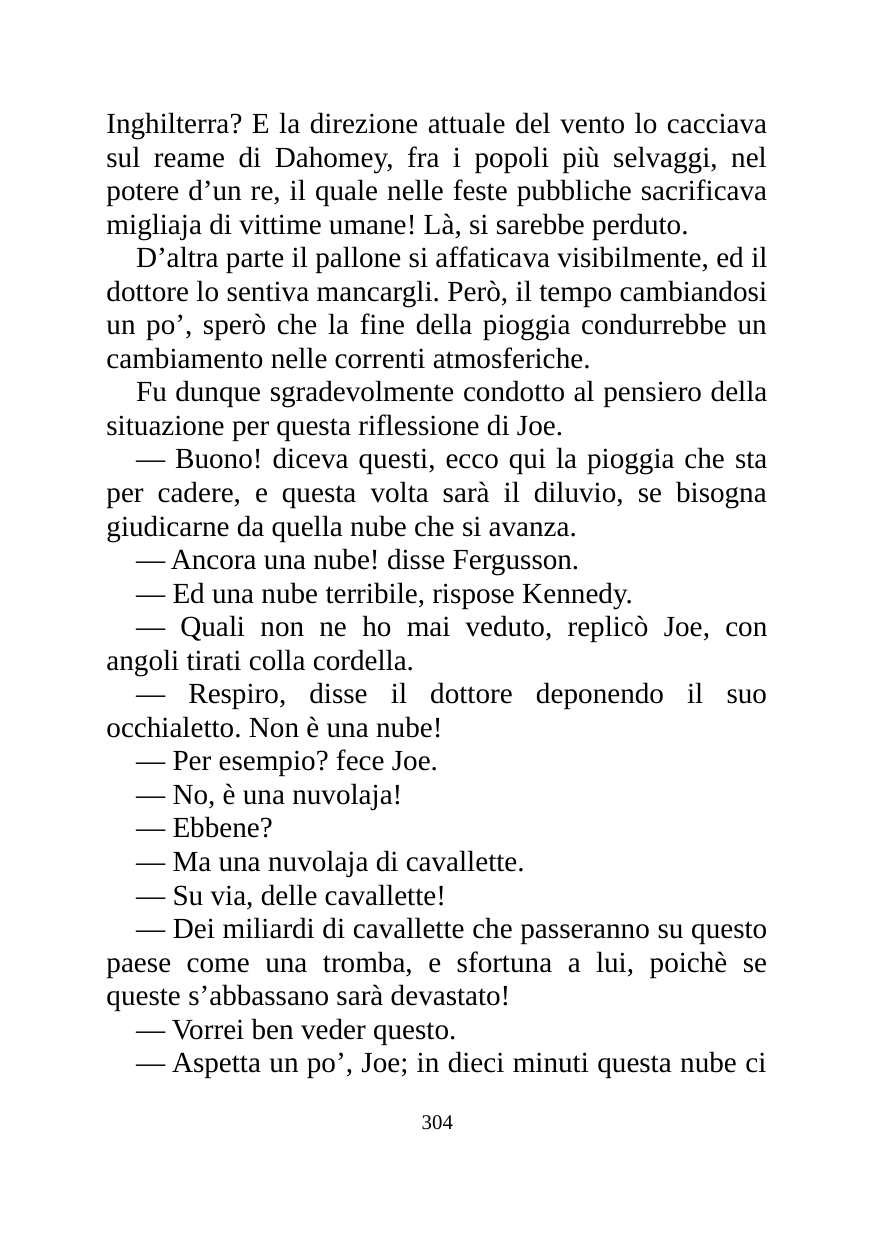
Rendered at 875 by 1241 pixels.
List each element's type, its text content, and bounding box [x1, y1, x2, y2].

text — Buono! diceva questi, ecco qui la pioggia che sta per cadere, e questa volta sarà il diluvio, se bisogna giudicarne da quella nube che si avanza. [106, 442, 768, 542]
text — Ancora una nube! disse Fergusson. [106, 542, 768, 576]
text Inghilterra? E la direzione attuale del vento lo cacciava sul reame di Dahomey, fra i popoli più selvaggi, nel potere d’un re, il quale nelle feste pubbliche sacrificava migliaja di vittime umane! Là, si sarebbe perduto. [106, 106, 768, 240]
text D’altra parte il pallone si affaticava visibilmente, ed il dottore lo sentiva mancargli. Però, il tempo cambiandosi un po’, sperò che la fine della pioggia condurrebbe un cambiamento nelle correnti atmosferiche. [106, 240, 768, 374]
text — No, è una nuvolaja! [106, 777, 768, 811]
text — Vorrei ben veder questo. [106, 1012, 768, 1045]
text — Su via, delle cavallette! [106, 878, 768, 911]
text — Respiro, disse il dottore deponendo il suo occhialetto. Non è una nube! [106, 676, 768, 743]
text — Ebbene? [106, 811, 768, 844]
text — Per esempio? fece Joe. [106, 743, 768, 777]
text — Dei miliardi di cavallette che passeranno su questo paese come una tromba, e sfortuna a lui, poichè se queste s’abbassano sarà devastato! [106, 911, 768, 1012]
text — Aspetta un po’, Joe; in dieci minuti questa nube ci [106, 1045, 768, 1079]
text — Quali non ne ho mai veduto, replicò Joe, con angoli tirati colla cordella. [106, 609, 768, 676]
text Fu dunque sgradevolmente condotto al pensiero della situazione per questa riflessione di Joe. [106, 374, 768, 442]
text — Ed una nube terribile, rispose Kennedy. [106, 576, 768, 609]
text — Ma una nuvolaja di cavallette. [106, 844, 768, 878]
